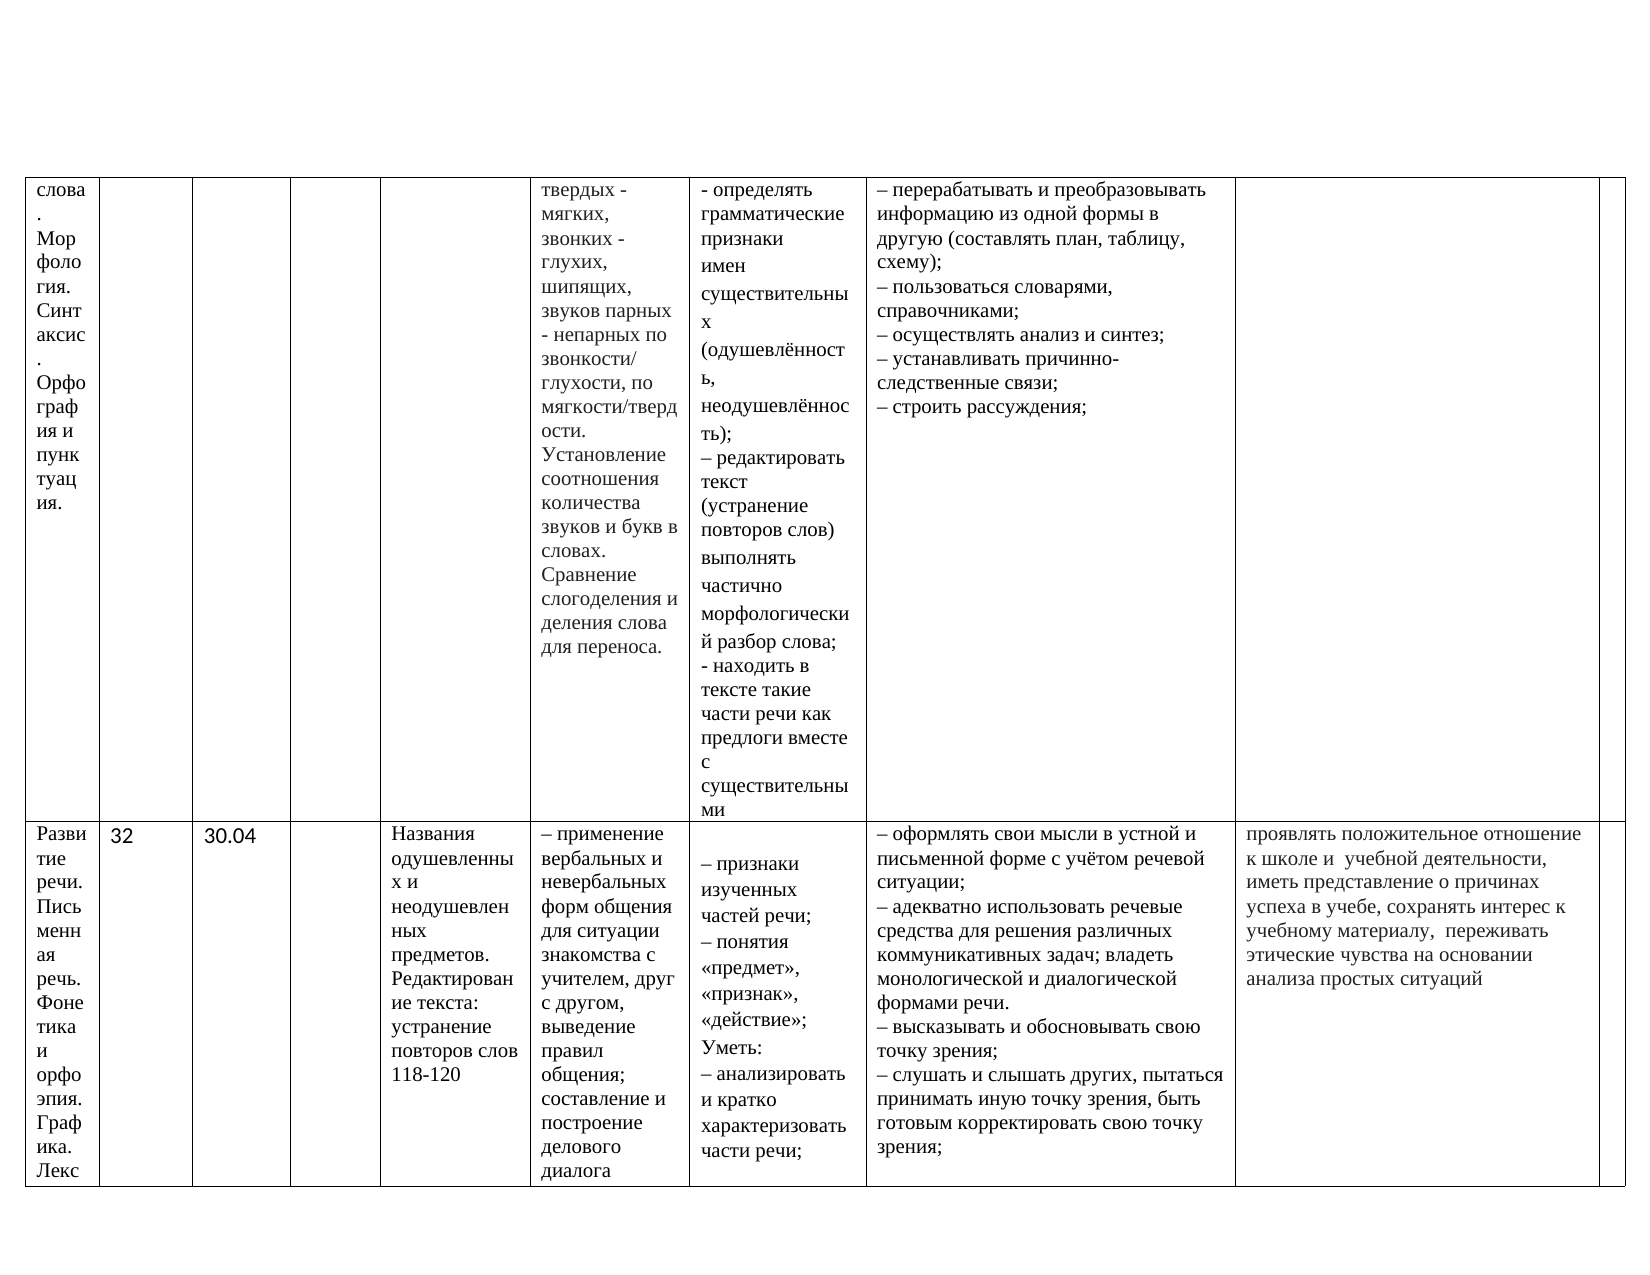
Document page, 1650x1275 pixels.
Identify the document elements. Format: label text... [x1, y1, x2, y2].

table_cell [1600, 178, 1625, 821]
table_cell Названия одушевленных и неодушевленных предметов. Редактирование текста: устранение повторов слов 118-120 [381, 822, 530, 1186]
table_cell – применение вербальных и невербальных форм общения для ситуации знакомства с учителем, друг с другом, выведение правил общения; составление и построение делового диалога [531, 822, 689, 1186]
table_cell – перерабатывать и преобразовывать информацию из одной формы в другую (составлять план, таблицу, схему); – пользоваться словарями, справочниками; – осуществлять анализ и синтез; – устанавливать причинно-следственные связи; – строить рассуждения; [867, 178, 1235, 821]
table_cell Развитие речи. Письменная речь. Фонетика и орфоэпия. Графика. Лекс [26, 822, 99, 1186]
table_cell твердых - мягких, звонких - глухих, шипящих, звуков парных - непарных по звонкости/ глухости, по мягкости/твердости. Установление соотношения количества звуков и букв в словах. Сравнение слогоделения и деления слова для переноса. [531, 178, 689, 821]
table_cell [291, 178, 380, 821]
table_cell проявлять положительное отношение к школе и учебной деятельности, иметь представление о причинах успеха в учебе, сохранять интерес к учебному материалу, переживать этические чувства на основании анализа простых ситуаций [1236, 822, 1599, 1186]
table_cell [193, 178, 290, 821]
table_cell - определять грамматические признаки имен существительных (одушевлённость, неодушевлённость); – редактировать текст (устранение повторов слов) выполнять частично морфологический разбор слова; - находить в тексте такие части речи как предлоги вместе с существительными [690, 178, 866, 821]
table_cell [381, 178, 530, 821]
table_cell [1236, 178, 1599, 821]
table_cell – оформлять свои мысли в устной и письменной форме с учётом речевой ситуации; – адекватно использовать речевые средства для решения различных коммуникативных задач; владеть монологической и диалогической формами речи. – высказывать и обосновывать свою точку зрения; – слушать и слышать других, пытаться принимать иную точку зрения, быть готовым корректировать свою точку зрения; [867, 822, 1235, 1186]
table_cell – признаки изученных частей речи; – понятия «предмет», «признак», «действие»; Уметь: – анализировать и кратко характеризовать части речи; [690, 822, 866, 1186]
table_cell [100, 178, 192, 821]
table_cell 32 [100, 822, 192, 1186]
table_cell слова. Морфология. Синтаксис. Орфография и пунктуация. [26, 178, 99, 821]
table_cell [291, 822, 380, 1186]
table_cell 30.04 [193, 822, 290, 1186]
table_cell [1600, 822, 1625, 1186]
